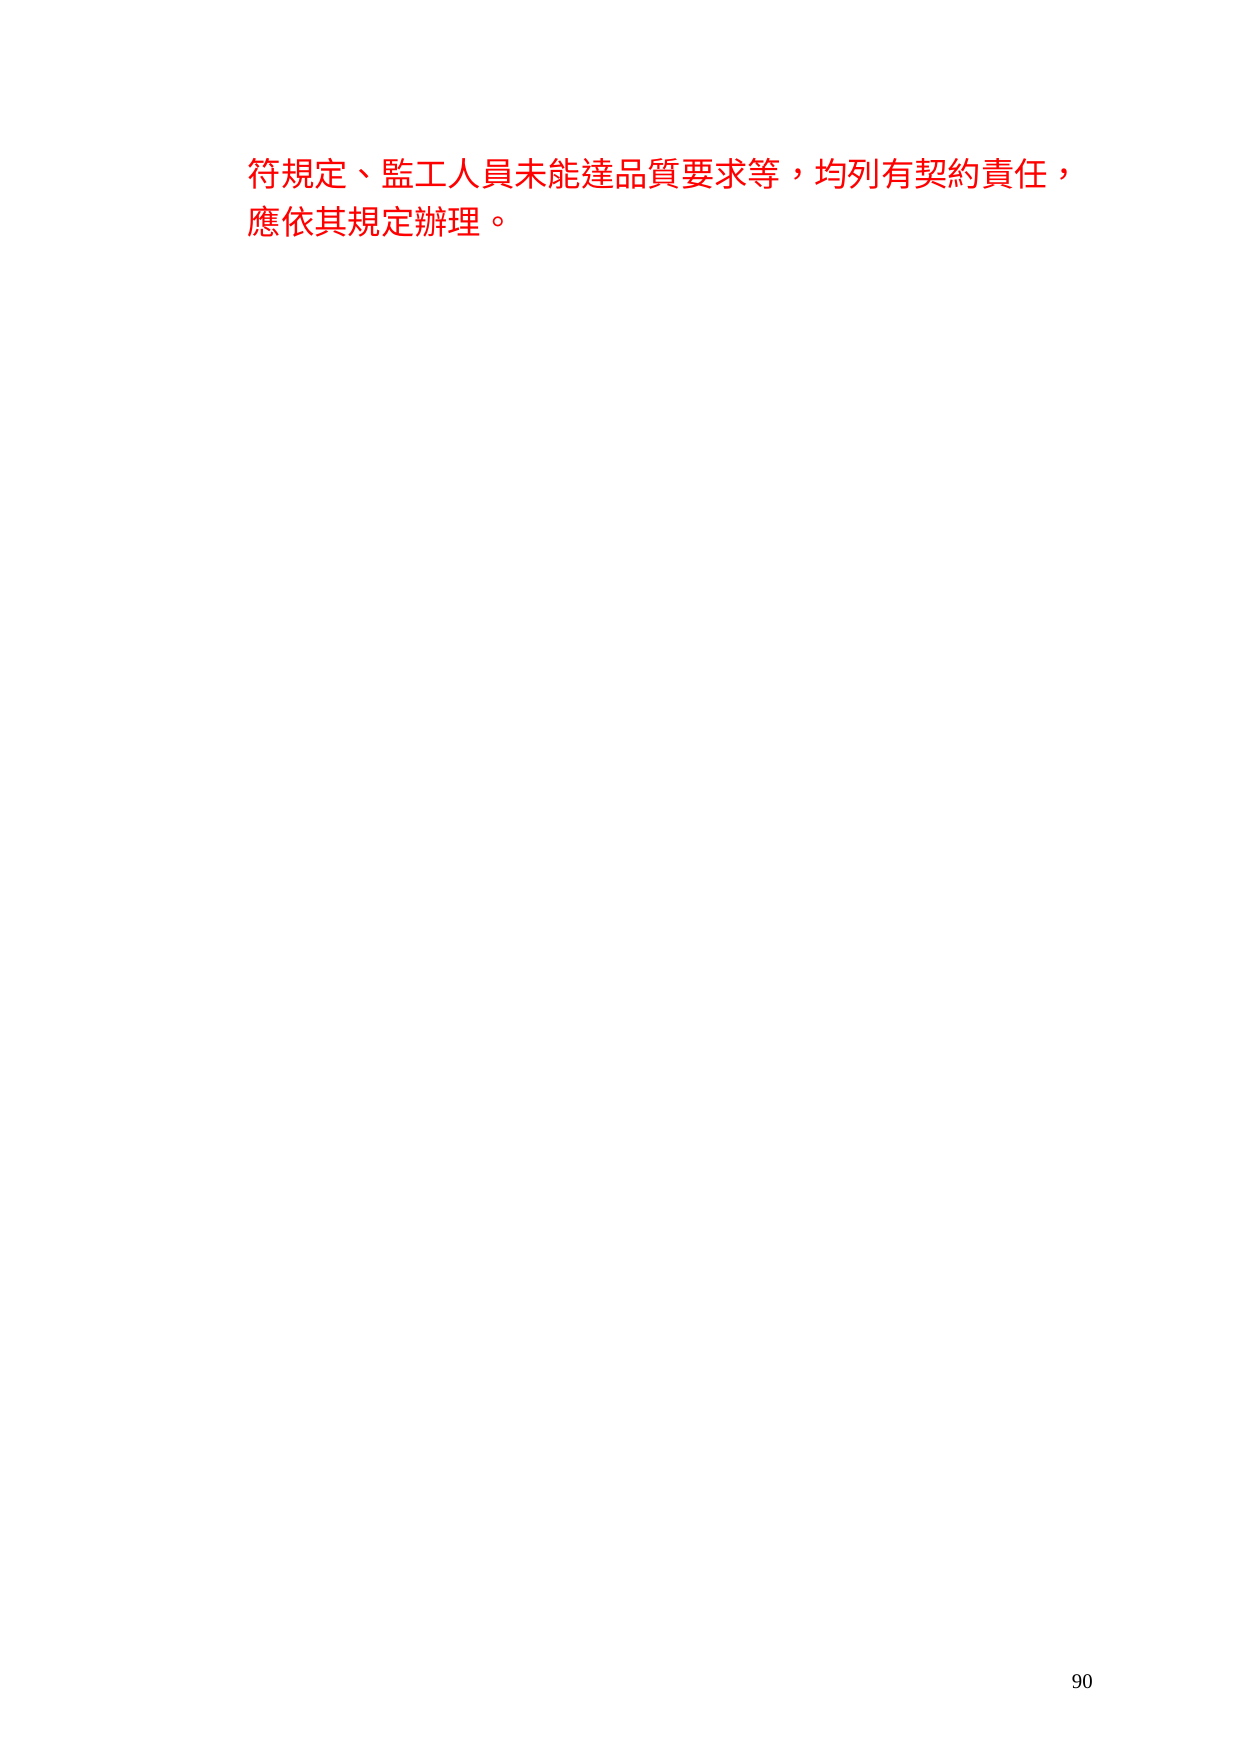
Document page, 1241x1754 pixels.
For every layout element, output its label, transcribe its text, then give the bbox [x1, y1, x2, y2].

text 符規定、監工人員未能達品質要求等，均列有契約責任，應依其規定辦理。 [148, 148, 1092, 244]
